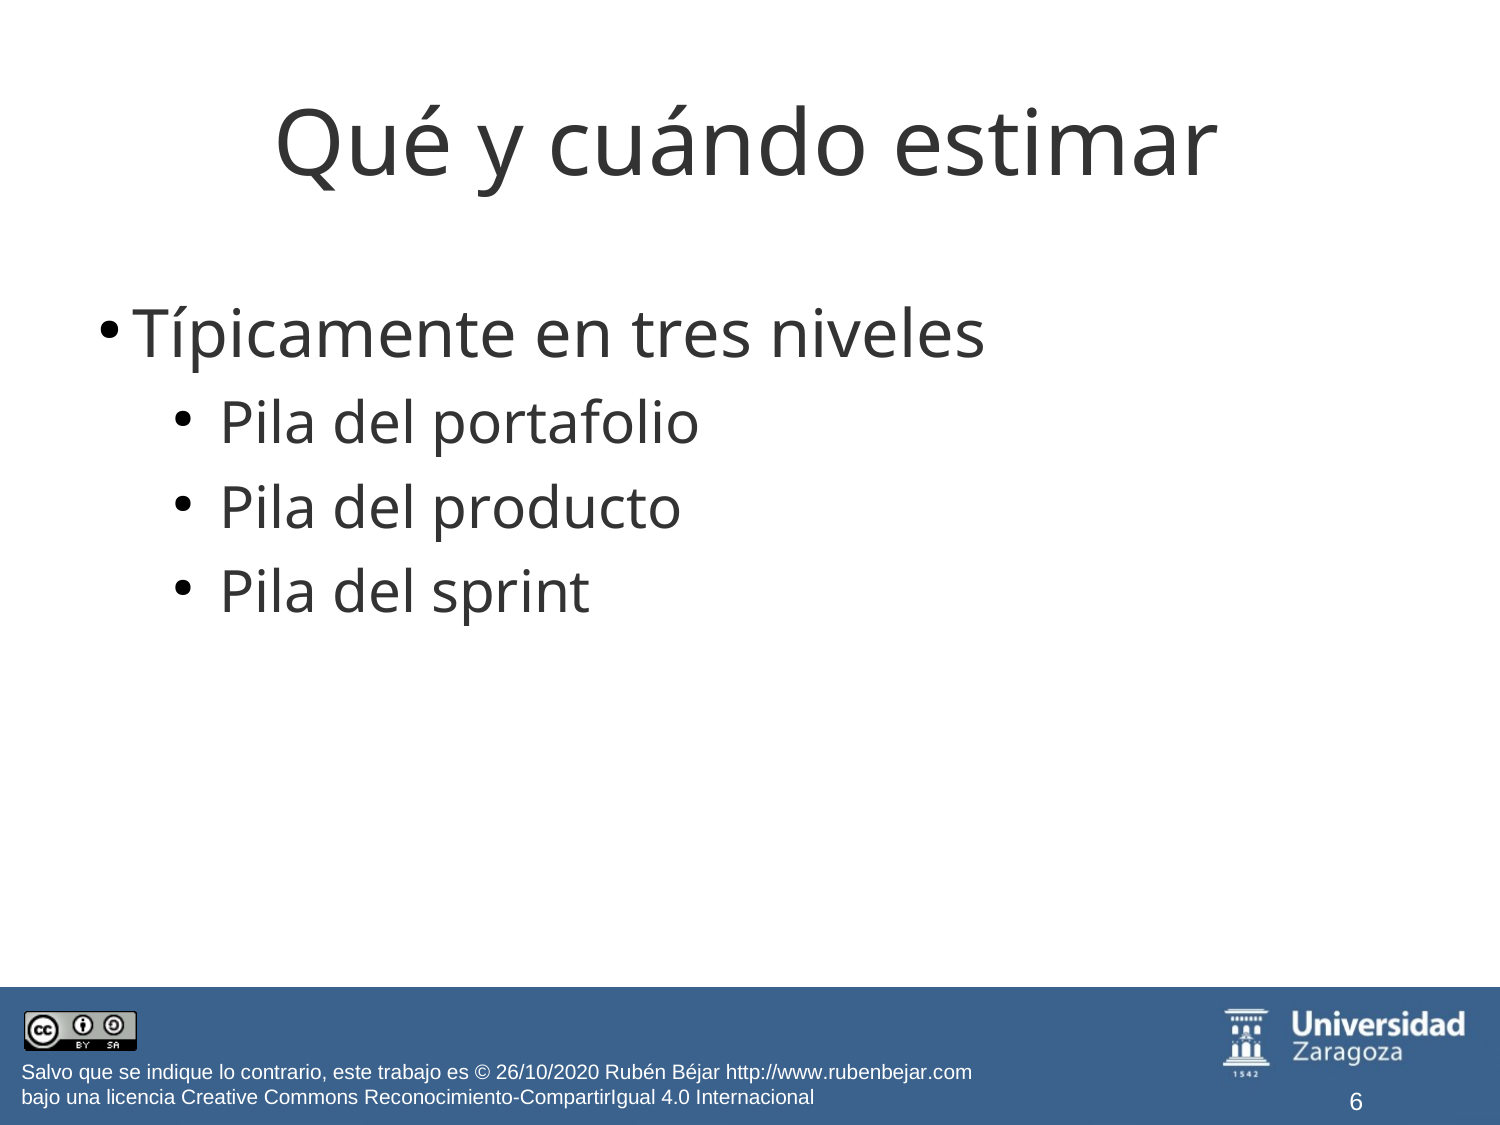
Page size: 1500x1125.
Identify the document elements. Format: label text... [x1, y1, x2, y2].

title Qué y cuándo estimar [74, 21, 1420, 257]
list Típicamente en tres niveles Pila del portafolio Pila del producto Pila del sprint [82, 283, 1418, 957]
picture [0, 987, 1500, 1125]
